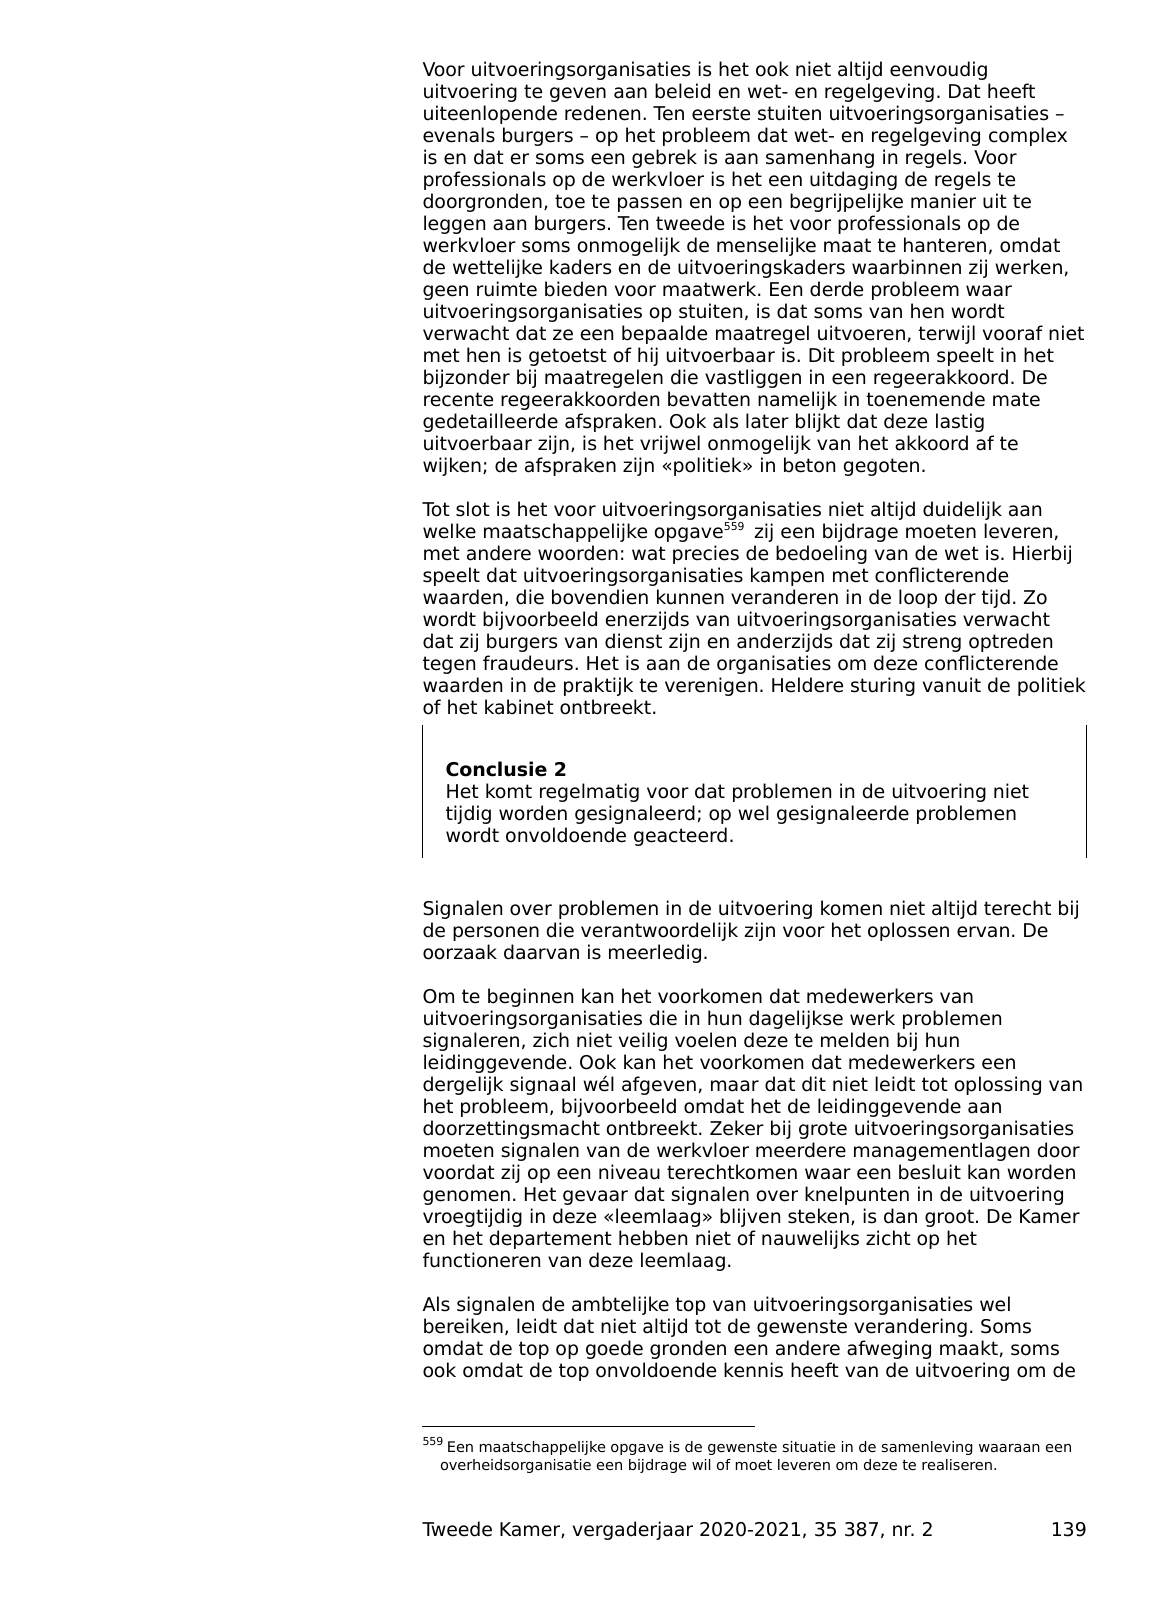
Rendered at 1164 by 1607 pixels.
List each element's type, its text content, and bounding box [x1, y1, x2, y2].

text Tot slot is het voor uitvoeringsorganisaties niet altijd duidelijk aan welke maatschappelijke opgave zij een bijdrage moeten leveren, met andere woorden: wat precies de bedoeling van de wet is. Hierbij speelt dat uitvoeringsorganisaties kampen met conflicterende waarden, die bovendien kunnen veranderen in de loop der tijd. Zo wordt bijvoorbeeld enerzijds van uitvoeringsorganisaties verwacht dat zij burgers van dienst zijn en anderzijds dat zij streng optreden tegen fraudeurs. Het is aan de organisaties om deze conflicterende waarden in de praktijk te verenigen. Heldere sturing vanuit de politiek of het kabinet ontbreekt. [422, 499, 1087, 719]
table_header Conclusie 2 Het komt regelmatig voor dat problemen in de uitvoering niet tijdig worden gesignaleerd; op wel gesignaleerde problemen wordt onvoldoende geacteerd. [423, 725, 1086, 858]
text Als signalen de ambtelijke top van uitvoeringsorganisaties wel bereiken, leidt dat niet altijd tot de gewenste verandering. Soms omdat de top op goede gronden een andere afweging maakt, soms ook omdat de top onvoldoende kennis heeft van de uitvoering om de [422, 1294, 1087, 1382]
text Een maatschappelijke opgave is de gewenste situatie in de samenleving waaraan een overheidsorganisatie een bijdrage wil of moet leveren om deze te realiseren. [422, 1435, 1087, 1474]
text Om te beginnen kan het voorkomen dat medewerkers van uitvoeringsorganisaties die in hun dagelijkse werk problemen signaleren, zich niet veilig voelen deze te melden bij hun leidinggevende. Ook kan het voorkomen dat medewerkers een dergelijk signaal wél afgeven, maar dat dit niet leidt tot oplossing van het probleem, bijvoorbeeld omdat het de leidinggevende aan doorzettingsmacht ontbreekt. Zeker bij grote uitvoeringsorganisaties moeten signalen van de werkvloer meerdere managementlagen door voordat zij op een niveau terechtkomen waar een besluit kan worden genomen. Het gevaar dat signalen over knelpunten in de uitvoering vroegtijdig in deze «leemlaag» blijven steken, is dan groot. De Kamer en het departement hebben niet of nauwelijks zicht op het functioneren van deze leemlaag. [422, 986, 1087, 1272]
text Signalen over problemen in de uitvoering komen niet altijd terecht bij de personen die verantwoordelijk zijn voor het oplossen ervan. De oorzaak daarvan is meerledig. [422, 898, 1087, 964]
text Voor uitvoeringsorganisaties is het ook niet altijd eenvoudig uitvoering te geven aan beleid en wet- en regelgeving. Dat heeft uiteenlopende redenen. Ten eerste stuiten uitvoeringsorganisaties – evenals burgers – op het probleem dat wet- en regelgeving complex is en dat er soms een gebrek is aan samenhang in regels. Voor professionals op de werkvloer is het een uitdaging de regels te doorgronden, toe te passen en op een begrijpelijke manier uit te leggen aan burgers. Ten tweede is het voor professionals op de werkvloer soms onmogelijk de menselijke maat te hanteren, omdat de wettelijke kaders en de uitvoeringskaders waarbinnen zij werken, geen ruimte bieden voor maatwerk. Een derde probleem waar uitvoeringsorganisaties op stuiten, is dat soms van hen wordt verwacht dat ze een bepaalde maatregel uitvoeren, terwijl vooraf niet met hen is getoetst of hij uitvoerbaar is. Dit probleem speelt in het bijzonder bij maatregelen die vastliggen in een regeerakkoord. De recente regeerakkoorden bevatten namelijk in toenemende mate gedetailleerde afspraken. Ook als later blijkt dat deze lastig uitvoerbaar zijn, is het vrijwel onmogelijk van het akkoord af te wijken; de afspraken zijn «politiek» in beton gegoten. [422, 59, 1087, 477]
